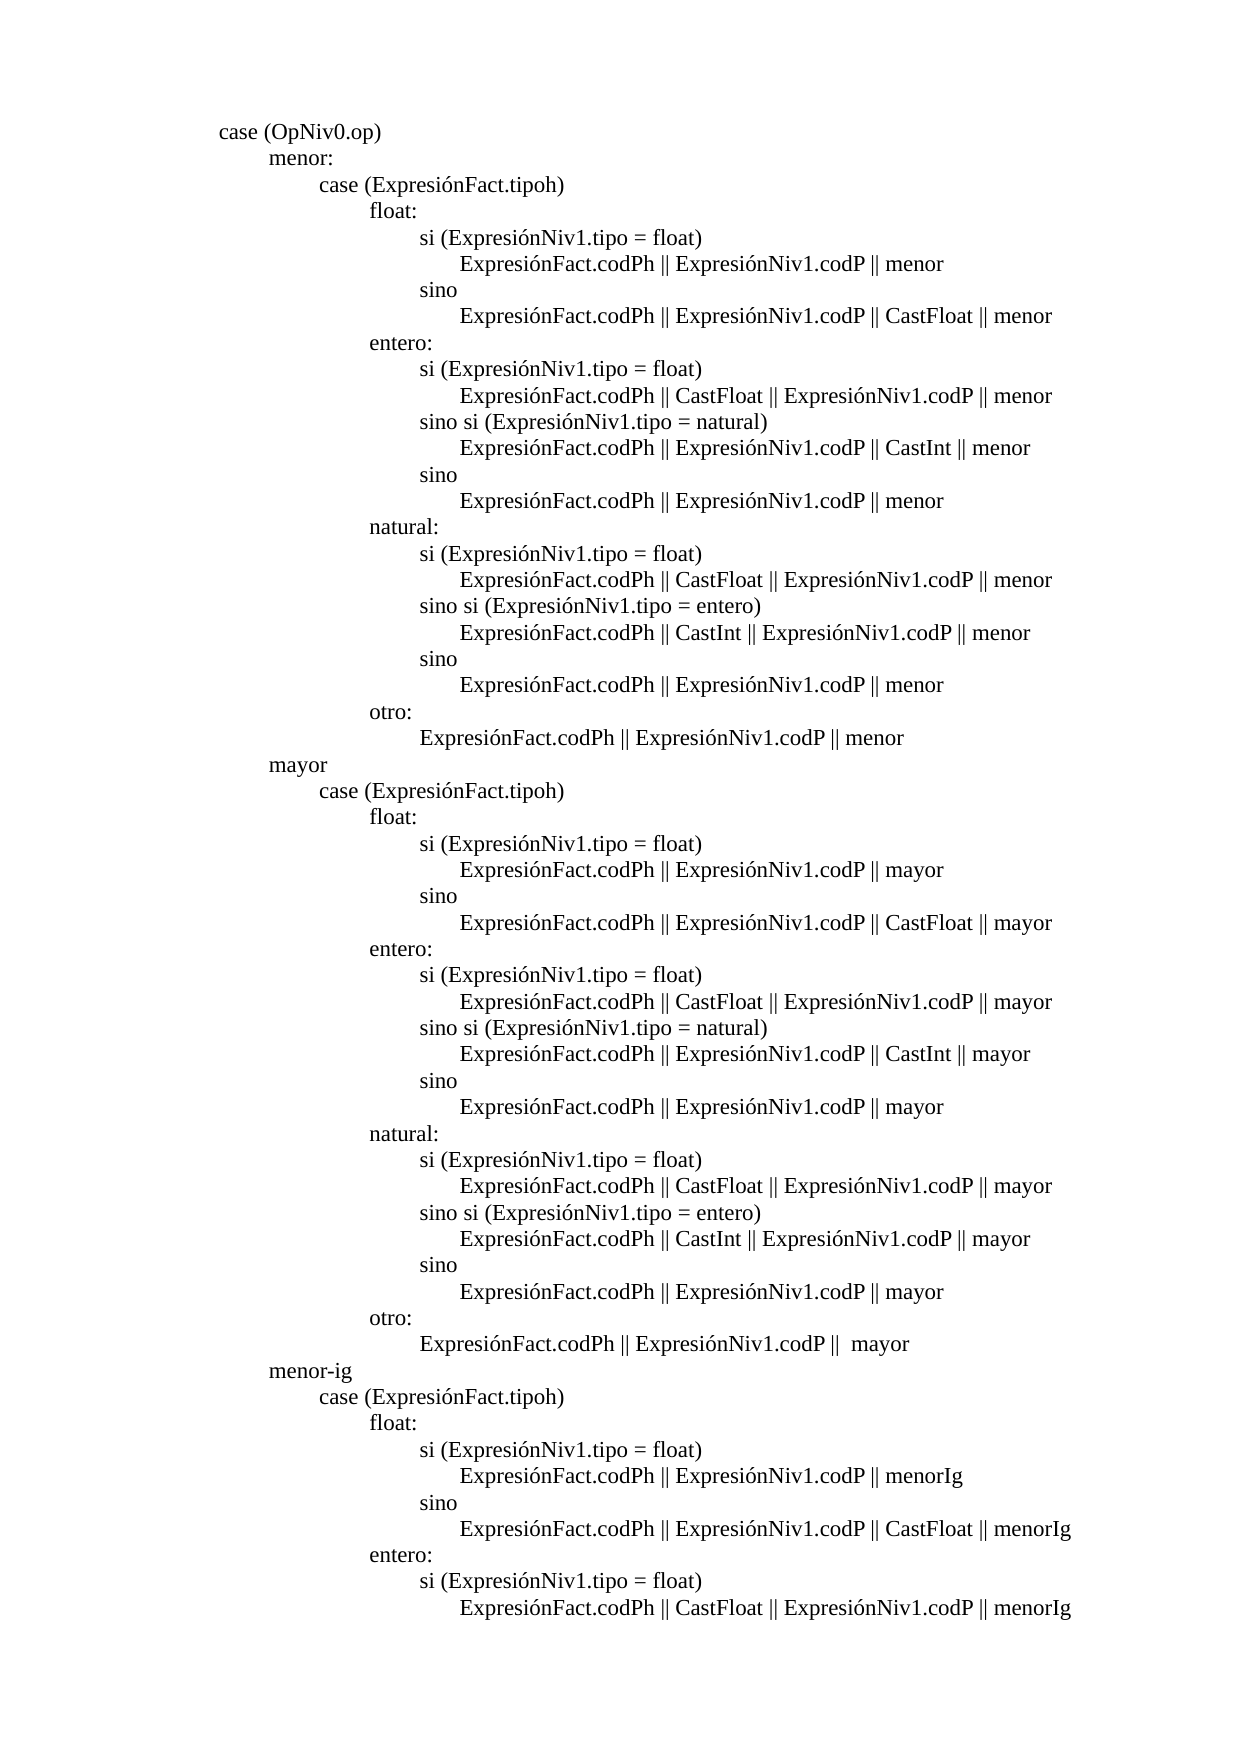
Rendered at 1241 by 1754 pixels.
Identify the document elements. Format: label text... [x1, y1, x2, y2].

text ExpresiónFact.codPh || ExpresiónNiv1.codP || mayor [118, 1278, 1122, 1304]
text si (ExpresiónNiv1.tipo = float) [118, 830, 1122, 856]
text case (OpNiv0.op) [118, 118, 1122, 144]
text ExpresiónFact.codPh || ExpresiónNiv1.codP || CastInt || menor [118, 434, 1122, 461]
text ExpresiónFact.codPh || ExpresiónNiv1.codP || CastFloat || menor [118, 303, 1122, 329]
text sino [118, 645, 1122, 672]
text ExpresiónFact.codPh || ExpresiónNiv1.codP || menor [118, 724, 1122, 751]
text mayor [118, 751, 1122, 777]
text sino si (ExpresiónNiv1.tipo = entero) [118, 1199, 1122, 1225]
text natural: [118, 513, 1122, 540]
text float: [118, 197, 1122, 223]
text ExpresiónFact.codPh || CastInt || ExpresiónNiv1.codP || mayor [118, 1225, 1122, 1251]
text sino [118, 276, 1122, 303]
text si (ExpresiónNiv1.tipo = float) [118, 1568, 1122, 1594]
text entero: [118, 935, 1122, 961]
text float: [118, 803, 1122, 830]
text float: [118, 1409, 1122, 1436]
text sino si (ExpresiónNiv1.tipo = natural) [118, 408, 1122, 434]
text case (ExpresiónFact.tipoh) [118, 1383, 1122, 1409]
text ExpresiónFact.codPh || ExpresiónNiv1.codP || menor [118, 672, 1122, 698]
text otro: [118, 698, 1122, 724]
text ExpresiónFact.codPh || ExpresiónNiv1.codP || CastInt || mayor [118, 1041, 1122, 1067]
text ExpresiónFact.codPh || ExpresiónNiv1.codP || mayor [118, 856, 1122, 882]
text ExpresiónFact.codPh || ExpresiónNiv1.codP || menor [118, 250, 1122, 276]
text menor-ig [118, 1357, 1122, 1383]
text ExpresiónFact.codPh || ExpresiónNiv1.codP || CastFloat || mayor [118, 909, 1122, 935]
text sino [118, 1488, 1122, 1515]
text ExpresiónFact.codPh || CastFloat || ExpresiónNiv1.codP || menor [118, 382, 1122, 408]
text sino si (ExpresiónNiv1.tipo = natural) [118, 1014, 1122, 1041]
text ExpresiónFact.codPh || ExpresiónNiv1.codP || menor [118, 487, 1122, 513]
text si (ExpresiónNiv1.tipo = float) [118, 355, 1122, 382]
text ExpresiónFact.codPh || ExpresiónNiv1.codP || mayor [118, 1093, 1122, 1119]
text sino [118, 882, 1122, 909]
text si (ExpresiónNiv1.tipo = float) [118, 961, 1122, 988]
text sino si (ExpresiónNiv1.tipo = entero) [118, 592, 1122, 619]
text case (ExpresiónFact.tipoh) [118, 777, 1122, 803]
text si (ExpresiónNiv1.tipo = float) [118, 540, 1122, 566]
text case (ExpresiónFact.tipoh) [118, 171, 1122, 197]
text otro: [118, 1304, 1122, 1330]
text menor: [118, 144, 1122, 171]
text si (ExpresiónNiv1.tipo = float) [118, 1146, 1122, 1172]
text ExpresiónFact.codPh || ExpresiónNiv1.codP || CastFloat || menorIg [118, 1515, 1122, 1541]
text ExpresiónFact.codPh || CastFloat || ExpresiónNiv1.codP || menor [118, 566, 1122, 592]
text natural: [118, 1119, 1122, 1146]
text ExpresiónFact.codPh || CastFloat || ExpresiónNiv1.codP || mayor [118, 1172, 1122, 1199]
text ExpresiónFact.codPh || ExpresiónNiv1.codP || menorIg [118, 1462, 1122, 1488]
text si (ExpresiónNiv1.tipo = float) [118, 1436, 1122, 1462]
text sino [118, 1067, 1122, 1093]
text sino [118, 461, 1122, 487]
text entero: [118, 329, 1122, 355]
text ExpresiónFact.codPh || CastFloat || ExpresiónNiv1.codP || mayor [118, 988, 1122, 1014]
text entero: [118, 1541, 1122, 1568]
text ExpresiónFact.codPh || ExpresiónNiv1.codP || mayor [118, 1330, 1122, 1357]
text si (ExpresiónNiv1.tipo = float) [118, 223, 1122, 250]
text sino [118, 1251, 1122, 1278]
text ExpresiónFact.codPh || CastFloat || ExpresiónNiv1.codP || menorIg [118, 1594, 1122, 1620]
text ExpresiónFact.codPh || CastInt || ExpresiónNiv1.codP || menor [118, 619, 1122, 645]
